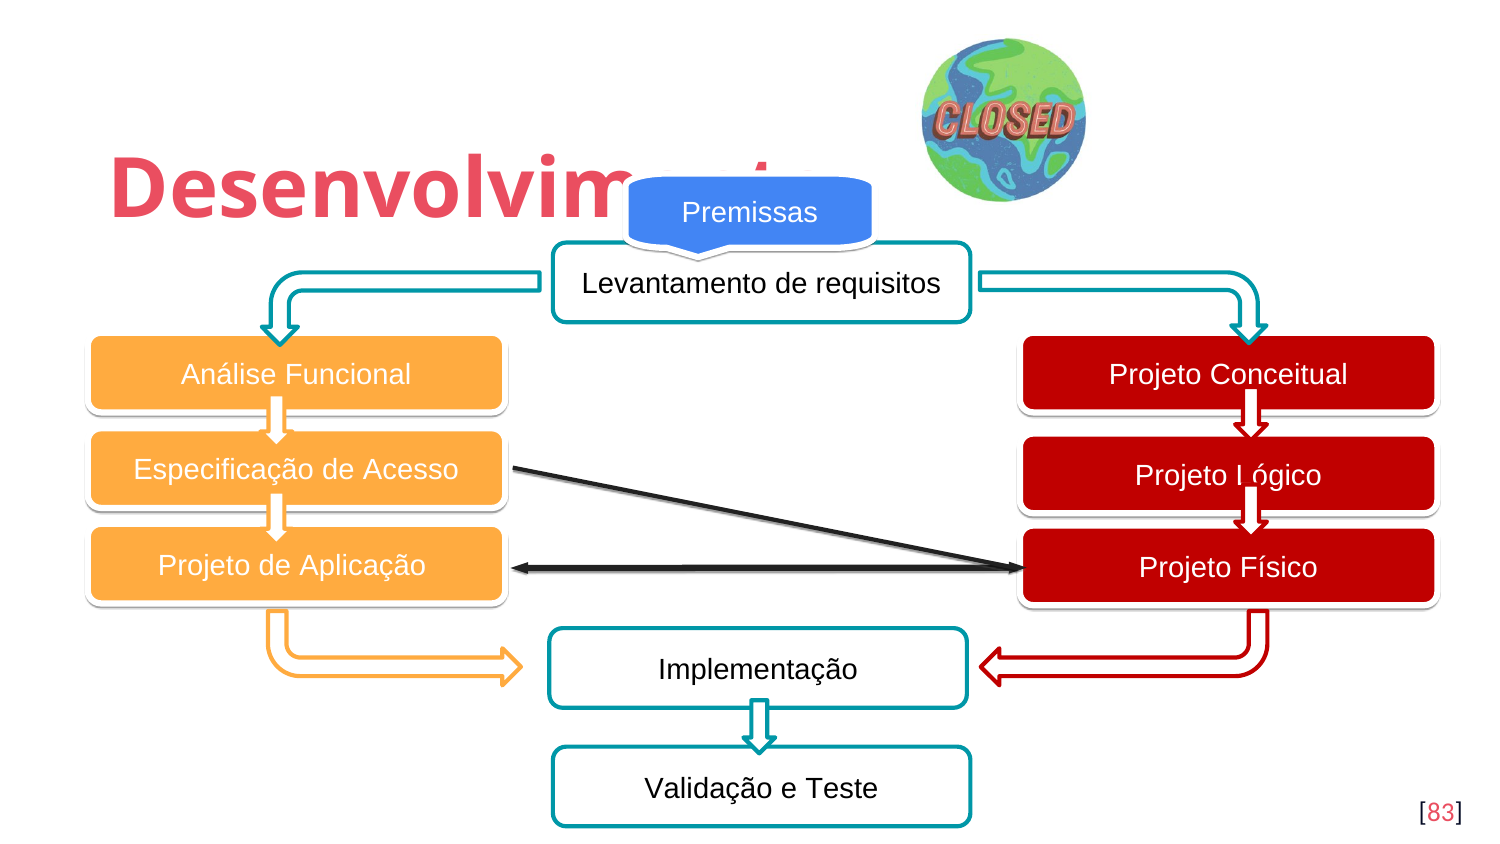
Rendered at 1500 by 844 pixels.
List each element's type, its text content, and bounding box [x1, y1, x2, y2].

text_box Desenvolvimento [92, 104, 1408, 243]
text_box Especificação de Acesso [87, 428, 506, 508]
text_box Levantamento de requisitos [552, 242, 971, 323]
text_box [1235, 387, 1267, 441]
text_box [979, 272, 1267, 344]
text_box Validação e Teste [552, 746, 971, 827]
text_box Projeto Conceitual [1019, 332, 1438, 413]
text_box Análise Funcional [87, 332, 506, 413]
text_box Premissas [625, 173, 875, 258]
text_box Projeto Lógico [1019, 433, 1438, 514]
text_box [261, 272, 540, 345]
slide_number [83] [1403, 779, 1494, 844]
text_box [980, 611, 1268, 686]
text_box Projeto de Aplicação [87, 523, 506, 604]
text_box [743, 700, 776, 754]
text_box [260, 491, 293, 545]
text_box [1235, 484, 1267, 538]
text_box Implementação [549, 628, 967, 708]
text_box Projeto Físico [1019, 525, 1438, 606]
text_box [267, 611, 521, 686]
picture [915, 34, 1092, 205]
text_box [260, 394, 293, 448]
